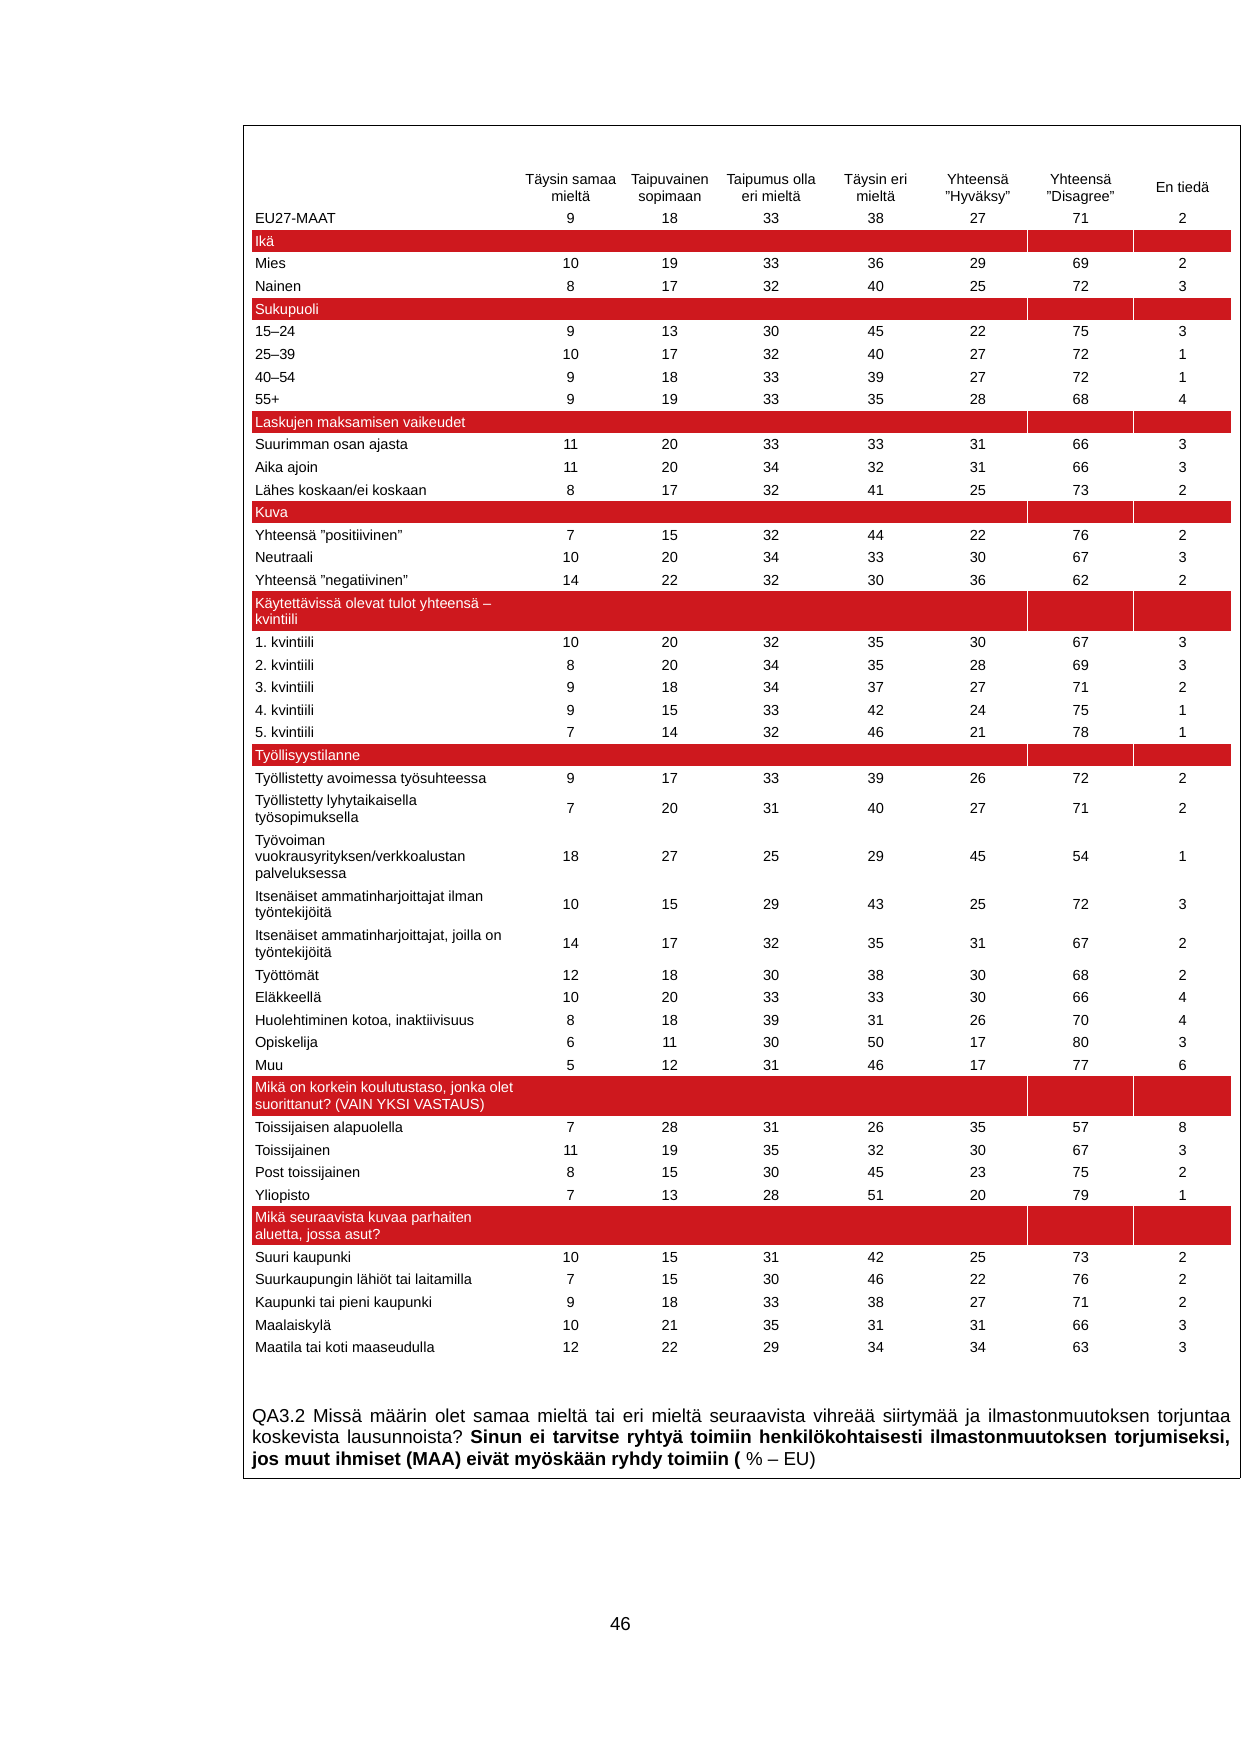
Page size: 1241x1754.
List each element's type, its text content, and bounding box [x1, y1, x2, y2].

table_cell [823, 1076, 928, 1116]
table_cell 1 [1134, 699, 1231, 721]
table_cell 28 [928, 653, 1027, 676]
table_header Yhteensä ”Disagree” [1028, 168, 1133, 207]
table_cell 25 [928, 885, 1027, 924]
table_cell 34 [719, 653, 823, 676]
table_cell 42 [823, 699, 928, 721]
table_cell 12 [521, 963, 620, 986]
table_cell [1028, 298, 1133, 320]
table_cell Mikä seuraavista kuvaa parhaiten aluetta, jossa asut? [252, 1206, 521, 1245]
table_cell 29 [719, 885, 823, 924]
table_cell [928, 411, 1027, 433]
table_cell 11 [620, 1031, 719, 1054]
table_cell [521, 591, 620, 631]
table_cell 6 [521, 1031, 620, 1054]
table_cell Yhteensä ”negatiivinen” [252, 569, 521, 591]
table_cell 10 [521, 343, 620, 365]
table_cell 32 [719, 569, 823, 591]
table_cell 4. kvintiili [252, 699, 521, 721]
table_cell 2 [1134, 524, 1231, 546]
table_cell 26 [928, 766, 1027, 789]
table_cell 17 [620, 766, 719, 789]
table_cell 37 [823, 676, 928, 698]
table_cell 3 [1134, 885, 1231, 924]
table_cell 25 [928, 1245, 1027, 1268]
table_cell [823, 591, 928, 631]
table_cell 33 [719, 766, 823, 789]
table_cell 30 [928, 963, 1027, 986]
table_cell 67 [1028, 1138, 1133, 1161]
table_cell 40 [823, 343, 928, 365]
table_cell 20 [620, 546, 719, 569]
table_cell [928, 744, 1027, 766]
table_cell 34 [719, 676, 823, 698]
table_cell 9 [521, 365, 620, 388]
table_cell 15 [620, 1161, 719, 1183]
table_cell 36 [823, 252, 928, 275]
table_cell 31 [928, 924, 1027, 963]
table_cell Maalaiskylä [252, 1313, 521, 1336]
table_cell 10 [521, 631, 620, 653]
table_cell 41 [823, 478, 928, 501]
table_cell Sukupuoli [252, 298, 521, 320]
table_cell [928, 1206, 1027, 1245]
table_cell 51 [823, 1184, 928, 1206]
table_cell 13 [620, 1184, 719, 1206]
table_cell 7 [521, 1184, 620, 1206]
table_cell 2 [1134, 1245, 1231, 1268]
table_cell 14 [521, 924, 620, 963]
table_header Taipuvainen sopimaan [620, 168, 719, 207]
table_cell 22 [928, 1268, 1027, 1291]
table_cell 27 [928, 343, 1027, 365]
table_cell 3 [1134, 275, 1231, 297]
table_cell 39 [823, 766, 928, 789]
table_cell 46 [823, 1054, 928, 1076]
table_cell 46 [823, 721, 928, 744]
table_cell 8 [521, 1009, 620, 1031]
table_cell 35 [823, 388, 928, 411]
table_cell Mies [252, 252, 521, 275]
table_cell 72 [1028, 766, 1133, 789]
table_cell 8 [521, 1161, 620, 1183]
table_cell [928, 591, 1027, 631]
table_cell 26 [823, 1116, 928, 1138]
table_cell 28 [928, 388, 1027, 411]
table_cell Yliopisto [252, 1184, 521, 1206]
table_cell 10 [521, 546, 620, 569]
table_cell 40 [823, 789, 928, 828]
table_cell 2 [1134, 569, 1231, 591]
table_cell [823, 298, 928, 320]
table_cell 72 [1028, 343, 1133, 365]
table_cell 33 [823, 433, 928, 456]
table_cell 20 [620, 653, 719, 676]
table_cell 25–39 [252, 343, 521, 365]
table_cell [620, 1206, 719, 1245]
table_cell [1028, 230, 1133, 252]
table_cell 29 [823, 828, 928, 884]
table_cell Huolehtiminen kotoa, inaktiivisuus [252, 1009, 521, 1031]
table_cell 17 [620, 924, 719, 963]
table_cell [1028, 744, 1133, 766]
table_cell Opiskelija [252, 1031, 521, 1054]
table_cell 22 [928, 320, 1027, 343]
table_cell 20 [928, 1184, 1027, 1206]
table_cell 15 [620, 699, 719, 721]
table_cell 35 [719, 1313, 823, 1336]
text QA3.2 Missä määrin olet samaa mieltä tai eri mieltä seuraavista vihreää siirtymää ja ilmastonmuutoksen torjuntaa koskevista lausunnoista? Sinun ei tarvitse ryhtyä toimiin henkilökohtaisesti ilmastonmuutoksen torjumiseksi, jos muut ihmiset (MAA) eivät myöskään ryhdy toimiin ( % – EU) [252, 1404, 1231, 1469]
table_cell 79 [1028, 1184, 1133, 1206]
table_cell 9 [521, 1291, 620, 1313]
table_cell 76 [1028, 1268, 1133, 1291]
table_cell 33 [719, 986, 823, 1008]
table_cell 2 [1134, 1291, 1231, 1313]
table_cell 9 [521, 766, 620, 789]
table_cell Työvoiman vuokrausyrityksen/verkkoalustan palveluksessa [252, 828, 521, 884]
table_cell [521, 298, 620, 320]
table_cell [620, 411, 719, 433]
table_cell 2 [1134, 924, 1231, 963]
table_cell 34 [928, 1336, 1027, 1358]
table_cell Nainen [252, 275, 521, 297]
table_cell 33 [719, 433, 823, 456]
table_cell 28 [719, 1184, 823, 1206]
table_cell 10 [521, 1245, 620, 1268]
table_cell 7 [521, 524, 620, 546]
table_cell 75 [1028, 699, 1133, 721]
table_cell 18 [620, 963, 719, 986]
table_cell Itsenäiset ammatinharjoittajat ilman työntekijöitä [252, 885, 521, 924]
table_cell Muu [252, 1054, 521, 1076]
table_cell 30 [823, 569, 928, 591]
table_header Taipumus olla eri mieltä [719, 168, 823, 207]
table_cell 1 [1134, 365, 1231, 388]
table_cell 10 [521, 986, 620, 1008]
table_cell 35 [823, 653, 928, 676]
table_cell 21 [620, 1313, 719, 1336]
table_cell 30 [719, 1031, 823, 1054]
table_cell 10 [521, 252, 620, 275]
table_cell 2 [1134, 478, 1231, 501]
table_cell 7 [521, 1116, 620, 1138]
table_cell 22 [620, 1336, 719, 1358]
table_cell 40 [823, 275, 928, 297]
table_cell [521, 1076, 620, 1116]
table_cell Toissijaisen alapuolella [252, 1116, 521, 1138]
table_cell [1028, 1076, 1133, 1116]
table_cell 21 [928, 721, 1027, 744]
table_cell 8 [521, 653, 620, 676]
table_cell Käytettävissä olevat tulot yhteensä – kvintiili [252, 591, 521, 631]
table_cell 42 [823, 1245, 928, 1268]
table_cell 35 [823, 631, 928, 653]
table_cell 12 [521, 1336, 620, 1358]
table_cell 72 [1028, 275, 1133, 297]
table_cell Itsenäiset ammatinharjoittajat, joilla on työntekijöitä [252, 924, 521, 963]
table_cell 15 [620, 1245, 719, 1268]
table_cell 38 [823, 963, 928, 986]
table_cell 43 [823, 885, 928, 924]
table_cell 71 [1028, 207, 1133, 230]
table_cell 8 [521, 275, 620, 297]
table_cell 72 [1028, 365, 1133, 388]
table_cell 33 [719, 1291, 823, 1313]
table_cell [620, 501, 719, 523]
table_cell [719, 1206, 823, 1245]
table_cell 9 [521, 676, 620, 698]
table_cell 2 [1134, 252, 1231, 275]
table_cell 14 [521, 569, 620, 591]
table_header [252, 168, 521, 207]
table_cell 11 [521, 433, 620, 456]
table_cell 63 [1028, 1336, 1133, 1358]
table_cell Maatila tai koti maaseudulla [252, 1336, 521, 1358]
table_cell [823, 411, 928, 433]
table_cell Yhteensä ”positiivinen” [252, 524, 521, 546]
table_cell [719, 501, 823, 523]
table_cell Työttömät [252, 963, 521, 986]
table_cell 13 [620, 320, 719, 343]
table_cell 30 [928, 986, 1027, 1008]
table_cell 75 [1028, 320, 1133, 343]
table_cell 2 [1134, 1161, 1231, 1183]
table_cell 45 [823, 320, 928, 343]
table_cell 33 [719, 207, 823, 230]
table_cell 18 [620, 676, 719, 698]
table_cell [928, 230, 1027, 252]
table_cell 68 [1028, 388, 1133, 411]
table_cell 67 [1028, 631, 1133, 653]
table_cell 78 [1028, 721, 1133, 744]
table_cell 3 [1134, 433, 1231, 456]
table_cell 27 [928, 1291, 1027, 1313]
table_cell 32 [719, 721, 823, 744]
table_cell 17 [928, 1031, 1027, 1054]
table_cell 67 [1028, 924, 1133, 963]
table_cell 32 [719, 524, 823, 546]
table_cell 9 [521, 699, 620, 721]
table_cell 10 [521, 1313, 620, 1336]
table_cell Ikä [252, 230, 521, 252]
table_cell [719, 591, 823, 631]
table_cell 4 [1134, 1009, 1231, 1031]
table_cell [823, 501, 928, 523]
table_cell 30 [719, 320, 823, 343]
table_cell [521, 501, 620, 523]
table_cell 17 [928, 1054, 1027, 1076]
table_cell 30 [719, 963, 823, 986]
table_cell Työllisyystilanne [252, 744, 521, 766]
table_cell 27 [928, 789, 1027, 828]
table_cell [1028, 411, 1133, 433]
table_cell 46 [823, 1268, 928, 1291]
table_cell [928, 298, 1027, 320]
table_cell Neutraali [252, 546, 521, 569]
table_cell Mikä on korkein koulutustaso, jonka olet suorittanut? (VAIN YKSI VASTAUS) [252, 1076, 521, 1116]
table_cell 9 [521, 320, 620, 343]
table_cell 18 [620, 207, 719, 230]
table_cell 45 [823, 1161, 928, 1183]
table_cell [1134, 1206, 1231, 1245]
table_cell [521, 1206, 620, 1245]
table_cell 3 [1134, 1138, 1231, 1161]
table_cell 32 [719, 478, 823, 501]
table_cell [1134, 744, 1231, 766]
table_cell Toissijainen [252, 1138, 521, 1161]
table_cell 3 [1134, 1313, 1231, 1336]
table_cell [1134, 591, 1231, 631]
table_cell 32 [719, 631, 823, 653]
table_cell [1134, 1076, 1231, 1116]
table_cell 4 [1134, 986, 1231, 1008]
table_cell 31 [928, 456, 1027, 478]
table_cell [928, 1076, 1027, 1116]
table_cell Työllistetty avoimessa työsuhteessa [252, 766, 521, 789]
table_cell 31 [928, 433, 1027, 456]
table_cell 25 [928, 275, 1027, 297]
table_cell 4 [1134, 388, 1231, 411]
table_cell Suurimman osan ajasta [252, 433, 521, 456]
table_cell 66 [1028, 433, 1133, 456]
table_cell 10 [521, 885, 620, 924]
table_cell 30 [928, 1138, 1027, 1161]
table_cell 31 [719, 1116, 823, 1138]
table_cell 67 [1028, 546, 1133, 569]
table_cell 69 [1028, 653, 1133, 676]
table_cell 69 [1028, 252, 1133, 275]
table_cell 32 [719, 275, 823, 297]
table_cell 30 [928, 631, 1027, 653]
table_cell 3 [1134, 456, 1231, 478]
table_cell 36 [928, 569, 1027, 591]
table_cell 11 [521, 456, 620, 478]
table_cell 31 [823, 1313, 928, 1336]
table_cell 3 [1134, 546, 1231, 569]
table_cell 54 [1028, 828, 1133, 884]
table_cell [823, 744, 928, 766]
table_cell [1028, 591, 1133, 631]
table_cell [719, 230, 823, 252]
table_cell [1134, 411, 1231, 433]
table_cell [620, 298, 719, 320]
table_cell 71 [1028, 676, 1133, 698]
table_cell 55+ [252, 388, 521, 411]
table_cell 32 [719, 343, 823, 365]
table_cell 20 [620, 433, 719, 456]
table_cell 1 [1134, 721, 1231, 744]
table_cell 22 [928, 524, 1027, 546]
table_cell 7 [521, 789, 620, 828]
table_cell Post toissijainen [252, 1161, 521, 1183]
table_cell 20 [620, 789, 719, 828]
table_cell 6 [1134, 1054, 1231, 1076]
table_cell 3 [1134, 1031, 1231, 1054]
table_cell Suuri kaupunki [252, 1245, 521, 1268]
table_cell 39 [719, 1009, 823, 1031]
table_cell 50 [823, 1031, 928, 1054]
table_cell 77 [1028, 1054, 1133, 1076]
table_cell 12 [620, 1054, 719, 1076]
table_cell Suurkaupungin lähiöt tai laitamilla [252, 1268, 521, 1291]
table_cell [928, 501, 1027, 523]
table_cell [521, 411, 620, 433]
table_cell 32 [719, 924, 823, 963]
table_cell [719, 411, 823, 433]
table_cell 31 [823, 1009, 928, 1031]
table_cell 14 [620, 721, 719, 744]
table_header Täysin eri mieltä [823, 168, 928, 207]
table_cell 45 [928, 828, 1027, 884]
table_cell 30 [719, 1268, 823, 1291]
table_cell 66 [1028, 986, 1133, 1008]
table_cell 31 [719, 789, 823, 828]
table_cell 27 [620, 828, 719, 884]
table_cell 32 [823, 456, 928, 478]
table_cell 73 [1028, 478, 1133, 501]
table_cell 28 [620, 1116, 719, 1138]
table_cell 3 [1134, 653, 1231, 676]
table_cell 31 [928, 1313, 1027, 1336]
table_cell 34 [719, 456, 823, 478]
table_cell 3 [1134, 1336, 1231, 1358]
table_cell 1 [1134, 828, 1231, 884]
table_cell 15 [620, 885, 719, 924]
table_cell 17 [620, 275, 719, 297]
table_cell Kuva [252, 501, 521, 523]
table_cell 33 [719, 699, 823, 721]
table_cell 3 [1134, 631, 1231, 653]
table_cell 15 [620, 524, 719, 546]
table_cell 19 [620, 252, 719, 275]
table_cell [620, 1076, 719, 1116]
table_cell 38 [823, 207, 928, 230]
table_cell 23 [928, 1161, 1027, 1183]
table_cell 35 [823, 924, 928, 963]
table_header Yhteensä ”Hyväksy” [928, 168, 1027, 207]
table_cell [1134, 230, 1231, 252]
table_cell 17 [620, 478, 719, 501]
table_cell 18 [620, 1291, 719, 1313]
table_cell 22 [620, 569, 719, 591]
table_cell 31 [719, 1054, 823, 1076]
table_cell 2 [1134, 207, 1231, 230]
table_cell 75 [1028, 1161, 1133, 1183]
table_cell [620, 230, 719, 252]
table_cell 2. kvintiili [252, 653, 521, 676]
table_cell 29 [928, 252, 1027, 275]
table_cell 35 [928, 1116, 1027, 1138]
table_cell 24 [928, 699, 1027, 721]
table_cell 40–54 [252, 365, 521, 388]
table_cell 33 [719, 252, 823, 275]
table_cell 27 [928, 676, 1027, 698]
table_cell 30 [928, 546, 1027, 569]
table_header Täysin samaa mieltä [521, 168, 620, 207]
table_cell 38 [823, 1291, 928, 1313]
table_cell 73 [1028, 1245, 1133, 1268]
table_cell [719, 1076, 823, 1116]
table_header En tiedä [1134, 168, 1231, 207]
table_cell 68 [1028, 963, 1133, 986]
table_cell 1 [1134, 1184, 1231, 1206]
table_cell 29 [719, 1336, 823, 1358]
table_cell Aika ajoin [252, 456, 521, 478]
table_cell 33 [823, 546, 928, 569]
table_cell 2 [1134, 676, 1231, 698]
table_cell [823, 1206, 928, 1245]
table_cell [1028, 501, 1133, 523]
table_cell 66 [1028, 1313, 1133, 1336]
table_cell 27 [928, 207, 1027, 230]
table_cell 2 [1134, 766, 1231, 789]
table_cell 19 [620, 1138, 719, 1161]
table_cell 5. kvintiili [252, 721, 521, 744]
table_cell 20 [620, 456, 719, 478]
table_cell 3. kvintiili [252, 676, 521, 698]
table_cell 18 [620, 1009, 719, 1031]
table_cell Kaupunki tai pieni kaupunki [252, 1291, 521, 1313]
table_cell 15–24 [252, 320, 521, 343]
table_cell 9 [521, 207, 620, 230]
table_cell 70 [1028, 1009, 1133, 1031]
table_cell 18 [620, 365, 719, 388]
table_cell 8 [521, 478, 620, 501]
table_cell 30 [719, 1161, 823, 1183]
table_cell [1028, 1206, 1133, 1245]
table_cell 80 [1028, 1031, 1133, 1054]
table_cell 57 [1028, 1116, 1133, 1138]
table_cell [719, 744, 823, 766]
table_cell 33 [823, 986, 928, 1008]
table_cell 9 [521, 388, 620, 411]
table_cell 44 [823, 524, 928, 546]
table_cell 20 [620, 631, 719, 653]
table_cell 2 [1134, 963, 1231, 986]
table_cell 66 [1028, 456, 1133, 478]
table_cell [620, 744, 719, 766]
table_cell [823, 230, 928, 252]
table_cell 2 [1134, 789, 1231, 828]
table_cell 39 [823, 365, 928, 388]
table_cell [521, 744, 620, 766]
table_cell 34 [719, 546, 823, 569]
table_cell 27 [928, 365, 1027, 388]
table_cell 11 [521, 1138, 620, 1161]
table_cell 5 [521, 1054, 620, 1076]
table_cell 2 [1134, 1268, 1231, 1291]
table_cell 26 [928, 1009, 1027, 1031]
table_cell [1134, 501, 1231, 523]
table_cell 18 [521, 828, 620, 884]
table_cell Eläkkeellä [252, 986, 521, 1008]
table_cell Työllistetty lyhytaikaisella työsopimuksella [252, 789, 521, 828]
table_cell 34 [823, 1336, 928, 1358]
table_cell 35 [719, 1138, 823, 1161]
table_cell 31 [719, 1245, 823, 1268]
table_cell 17 [620, 343, 719, 365]
table_cell 71 [1028, 1291, 1133, 1313]
table_cell 62 [1028, 569, 1133, 591]
table_cell 33 [719, 365, 823, 388]
table_cell 1 [1134, 343, 1231, 365]
table_cell [521, 230, 620, 252]
table_cell 15 [620, 1268, 719, 1291]
table_cell 25 [928, 478, 1027, 501]
table_cell EU27-MAAT [252, 207, 521, 230]
table_cell Laskujen maksamisen vaikeudet [252, 411, 521, 433]
table_cell [719, 298, 823, 320]
table_cell [1134, 298, 1231, 320]
table_cell 8 [1134, 1116, 1231, 1138]
table_cell 7 [521, 721, 620, 744]
table_cell 25 [719, 828, 823, 884]
table_cell 20 [620, 986, 719, 1008]
table_cell Lähes koskaan/ei koskaan [252, 478, 521, 501]
table_cell 3 [1134, 320, 1231, 343]
table_cell 71 [1028, 789, 1133, 828]
table_cell 19 [620, 388, 719, 411]
table_cell 33 [719, 388, 823, 411]
table_cell 32 [823, 1138, 928, 1161]
table_cell 1. kvintiili [252, 631, 521, 653]
table_cell 76 [1028, 524, 1133, 546]
table_cell [620, 591, 719, 631]
table_cell 7 [521, 1268, 620, 1291]
table_cell 72 [1028, 885, 1133, 924]
